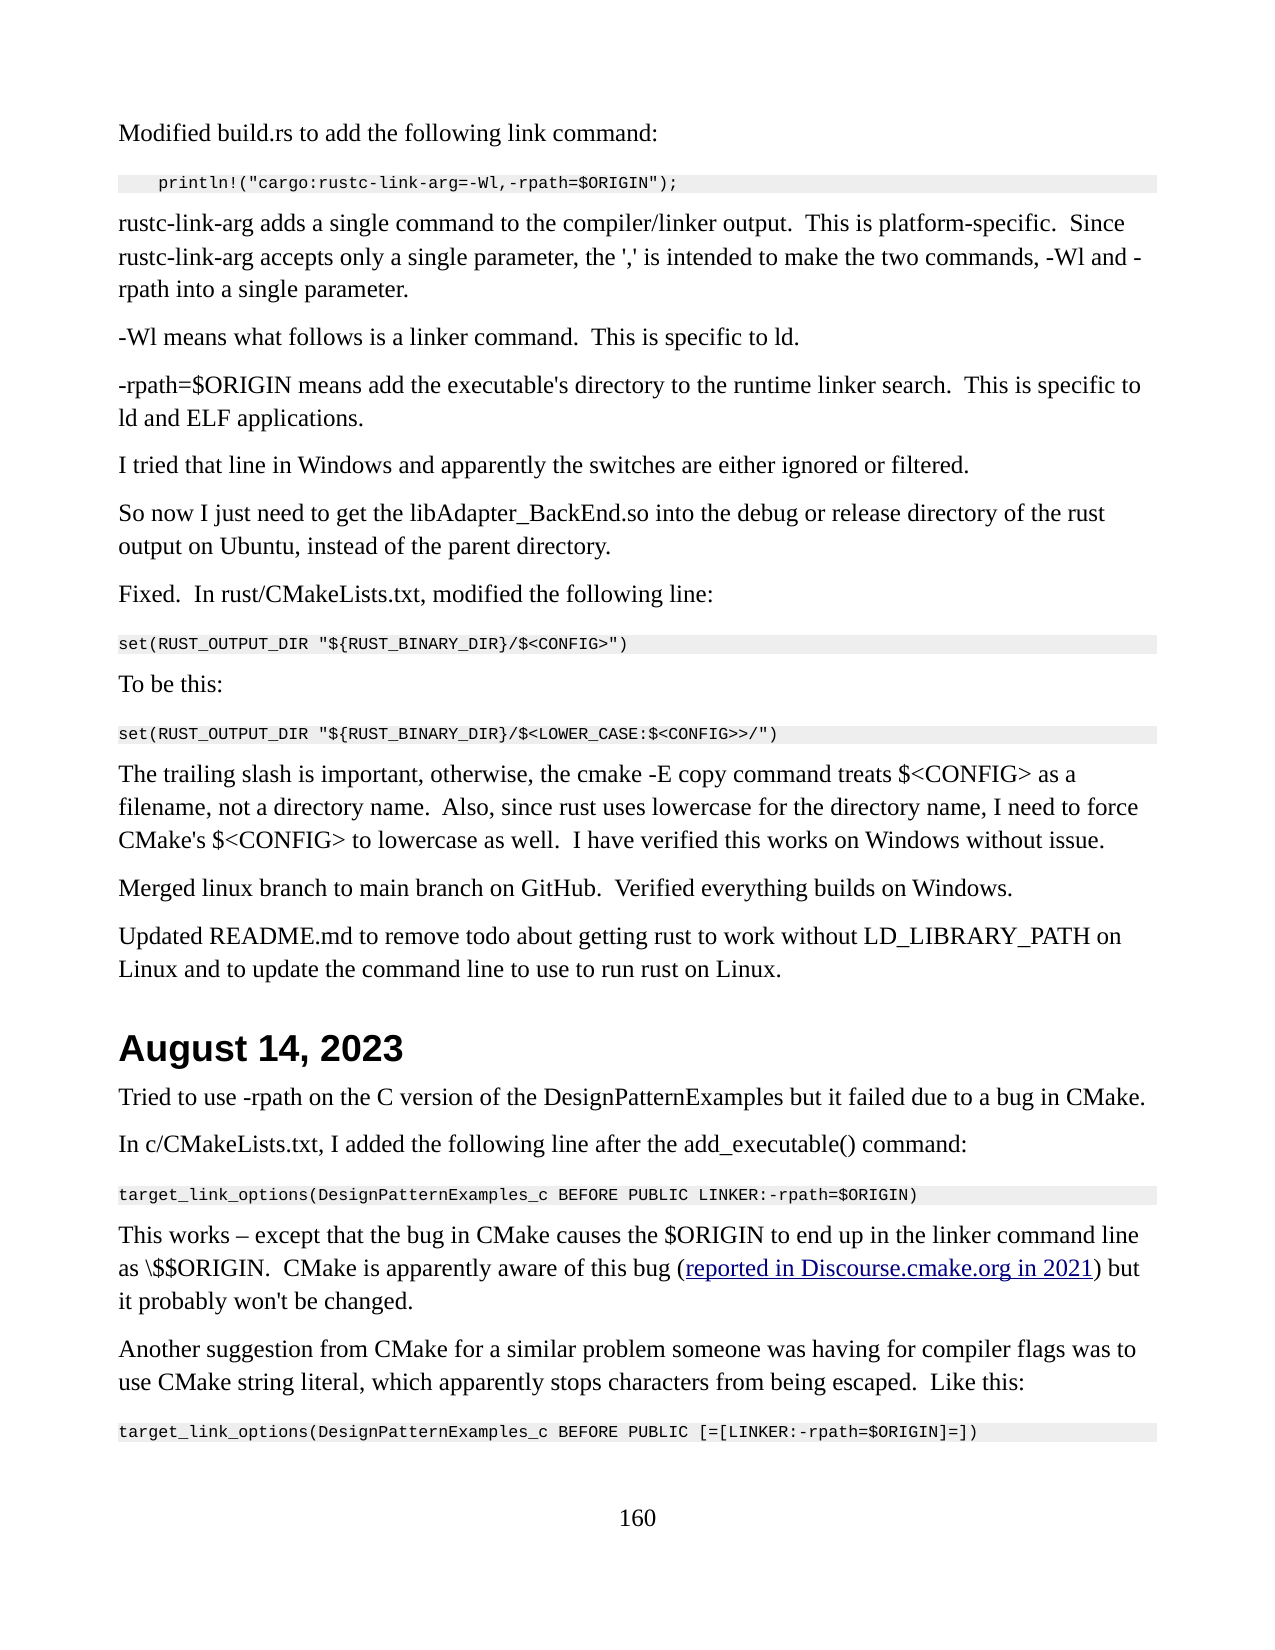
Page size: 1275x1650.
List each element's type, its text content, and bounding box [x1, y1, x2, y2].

text target_link_options(DesignPatternExamples_c BEFORE PUBLIC LINKER:-rpath=$ORIGIN) [118, 1186, 1157, 1205]
text So now I just need to get the libAdapter_BackEnd.so into the debug or release directory of the rust output on Ubuntu, instead of the parent directory. [118, 498, 1157, 560]
text I tried that line in Windows and apparently the switches are either ignored or filtered. [118, 450, 1157, 479]
text rustc-link-arg adds a single command to the compiler/linker output. This is platform-specific. Since rustc-link-arg accepts only a single parameter, the ',' is intended to make the two commands, -Wl and -rpath into a single parameter. [118, 208, 1157, 303]
text -rpath=$ORIGIN means add the executable's directory to the runtime linker search. This is specific to ld and ELF applications. [118, 370, 1157, 432]
text set(RUST_OUTPUT_DIR "${RUST_BINARY_DIR}/$<CONFIG>") [118, 635, 1157, 654]
text set(RUST_OUTPUT_DIR "${RUST_BINARY_DIR}/$<LOWER_CASE:$<CONFIG>>/") [118, 726, 1157, 744]
text Merged linux branch to main branch on GitHub. Verified everything builds on Windows. [118, 873, 1157, 902]
text target_link_options(DesignPatternExamples_c BEFORE PUBLIC [=[LINKER:-rpath=$ORIGIN]=]) [118, 1423, 1157, 1442]
text The trailing slash is important, otherwise, the cmake -E copy command treats $<CONFIG> as a filename, not a directory name. Also, since rust uses lowercase for the directory name, I need to force CMake's $<CONFIG> to lowercase as well. I have verified this works on Windows without issue. [118, 759, 1157, 854]
subtitle August 14, 2023 [118, 1026, 1157, 1069]
text Updated README.md to remove todo about getting rust to work without LD_LIBRARY_PATH on Linux and to update the command line to use to run rust on Linux. [118, 921, 1157, 982]
text To be this: [118, 669, 1157, 698]
text println!("cargo:rustc-link-arg=-Wl,-rpath=$ORIGIN"); [118, 175, 1157, 193]
text -Wl means what follows is a linker command. This is specific to ld. [118, 322, 1157, 351]
text Another suggestion from CMake for a similar problem someone was having for compiler flags was to use CMake string literal, which apparently stops characters from being escaped. Like this: [118, 1334, 1157, 1395]
text Fixed. In rust/CMakeLists.txt, modified the following line: [118, 579, 1157, 607]
text Tried to use -rpath on the C version of the DesignPatternExamples but it failed due to a bug in CMake. [118, 1082, 1157, 1111]
text Modified build.rs to add the following link command: [118, 118, 1157, 147]
text In c/CMakeLists.txt, I added the following line after the add_executable() command: [118, 1129, 1157, 1158]
text This works – except that the bug in CMake causes the $ORIGIN to end up in the linker command line as \$$ORIGIN. CMake is apparently aware of this bug (reported in Discourse.cmake.org in 2021) but it probably won't be changed. [118, 1220, 1157, 1315]
